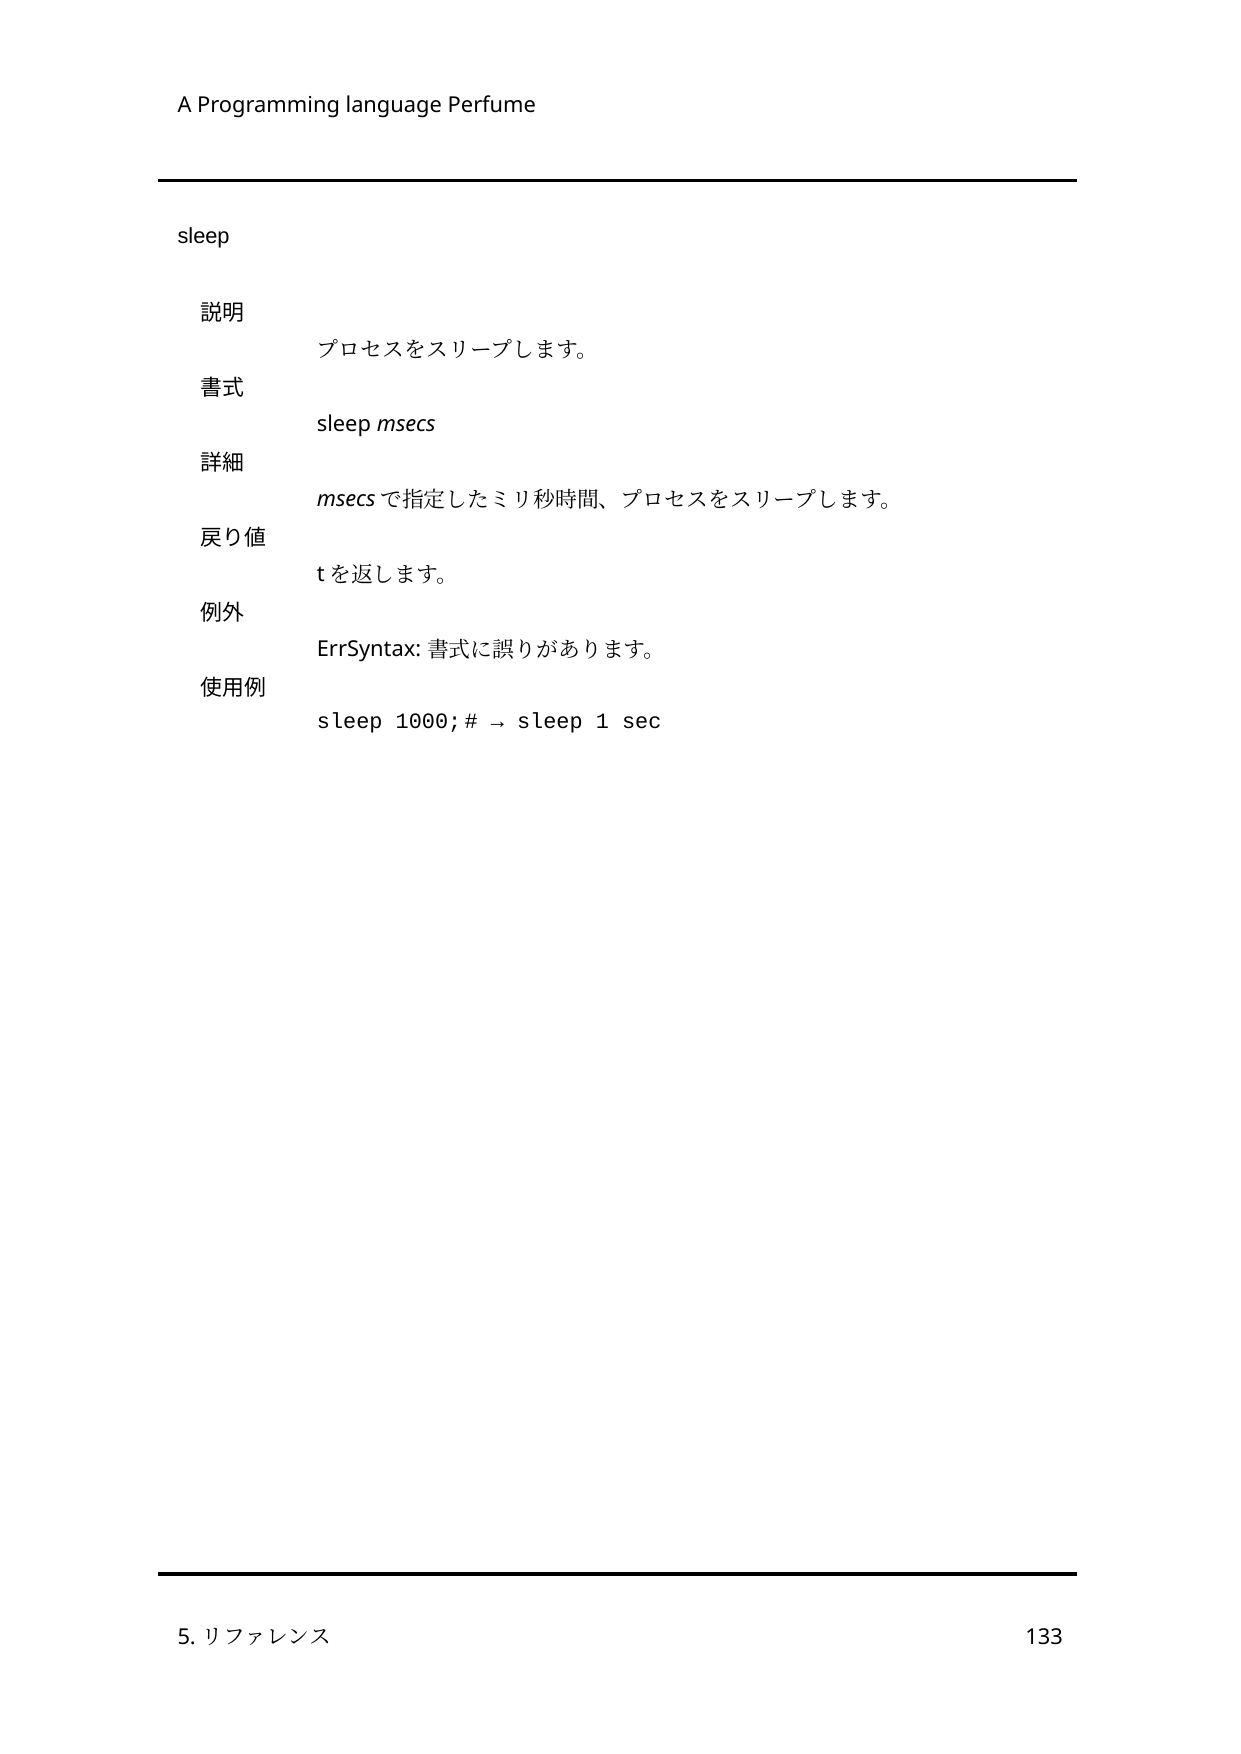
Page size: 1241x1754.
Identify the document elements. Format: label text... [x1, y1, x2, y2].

table_cell ErrSyntax: 書式に誤りがあります。 [317, 592, 1063, 667]
table_cell sleep msecs [317, 367, 1063, 442]
table_cell sleep 1000; # → sleep 1 sec [317, 667, 1063, 742]
table_cell 詳細 [200, 442, 317, 517]
table_cell 使用例 [200, 667, 317, 742]
table_cell 書式 [200, 367, 317, 442]
table_cell 戻り値 [200, 517, 317, 592]
table_header 説明 [200, 292, 317, 367]
table_cell msecsで指定したミリ秒時間、プロセスをスリープします。 [317, 442, 1063, 517]
table_cell 例外 [200, 592, 317, 667]
table_header プロセスをスリープします。 [317, 292, 1063, 367]
table_cell tを返します。 [317, 517, 1063, 592]
subtitle sleep [177, 217, 1063, 254]
